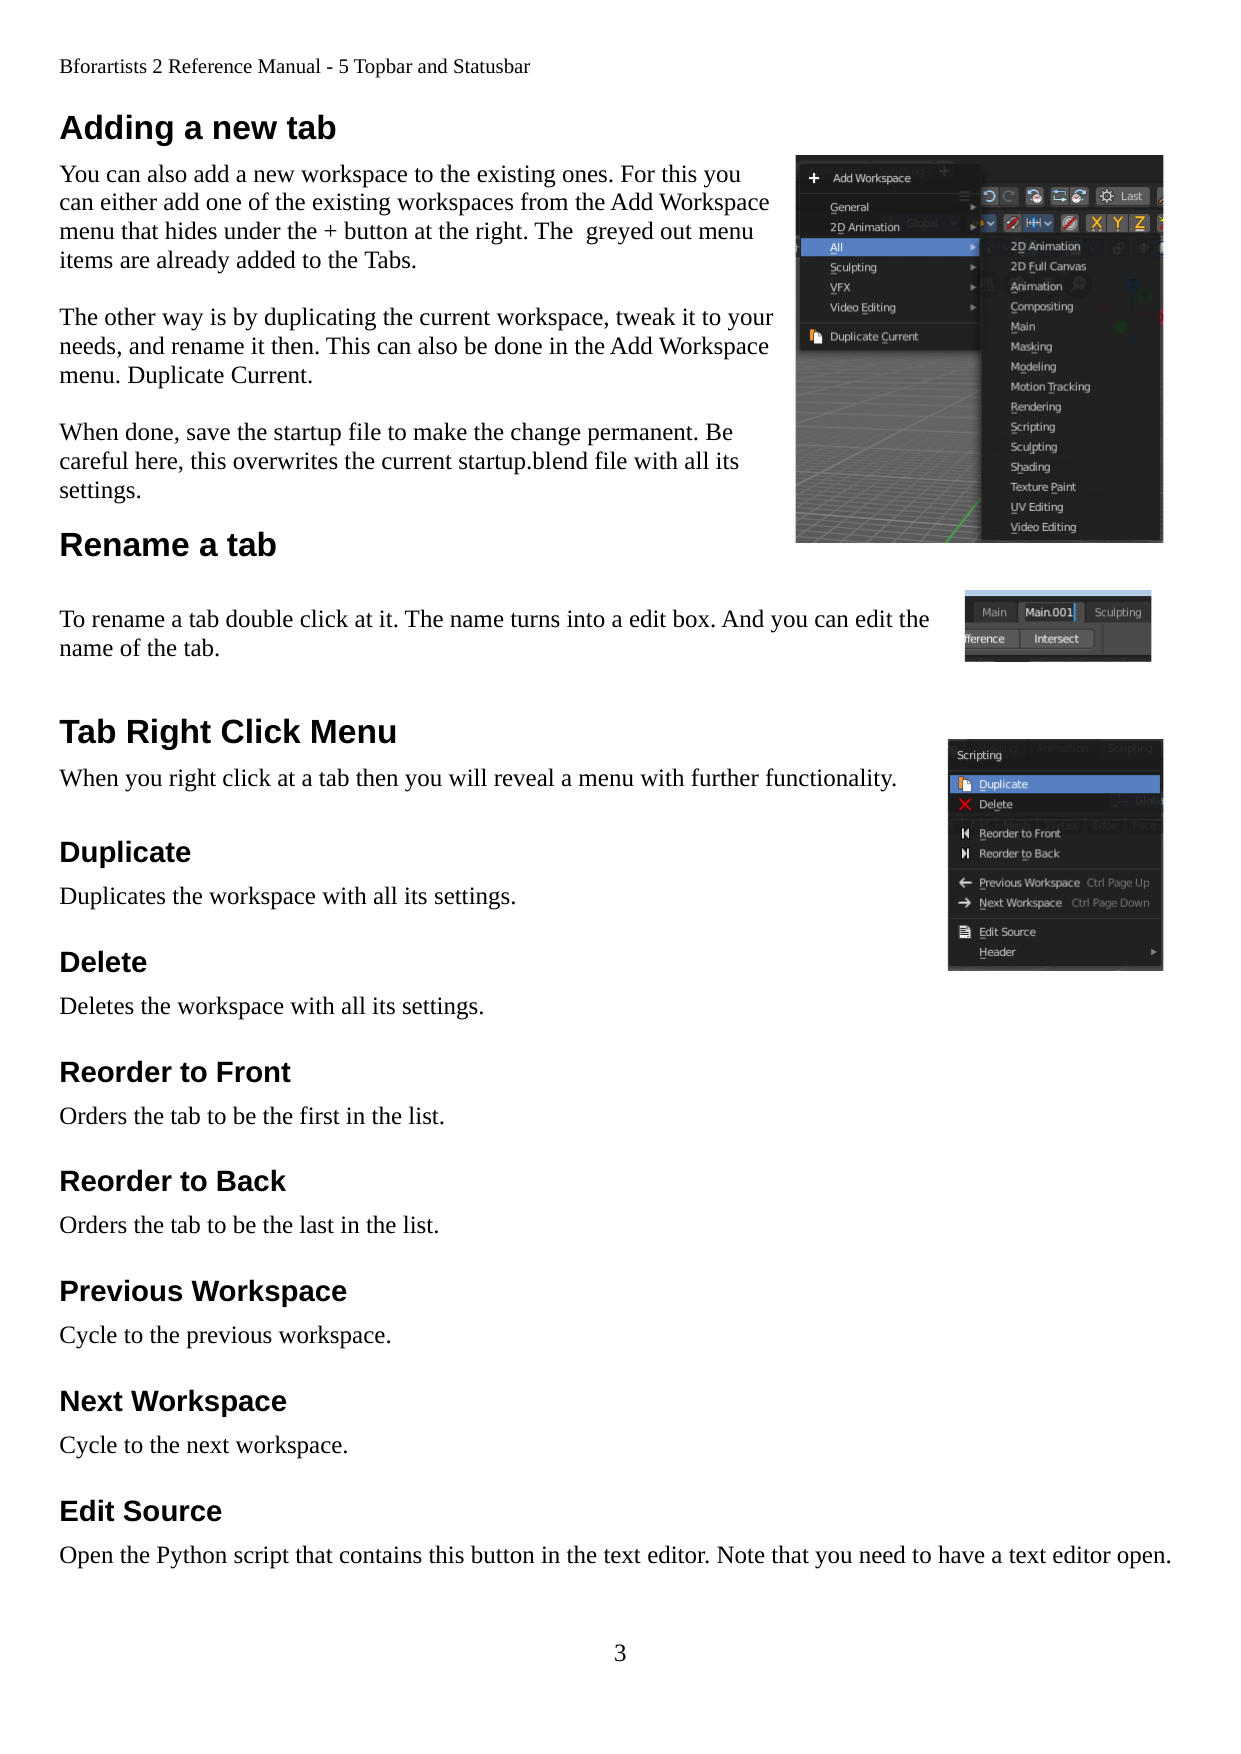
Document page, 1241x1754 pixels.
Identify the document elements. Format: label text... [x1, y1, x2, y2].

picture [795, 155, 1164, 543]
subtitle Edit Source [59, 1494, 1181, 1528]
subtitle Delete [59, 944, 1181, 978]
text The other way is by duplicating the current workspace, tweak it to your needs, and rename it then. This can also be done in the Add Workspace menu. Duplicate Current. [59, 302, 795, 389]
subtitle Tab Right Click Menu [59, 711, 1181, 750]
text When you right click at a tab then you will reveal a menu with further functionality. [59, 763, 947, 791]
text You can also add a new workspace to the existing ones. For this you can either add one of the existing workspaces from the Add Workspace menu that hides under the + button at the right. The greyed out menu items are already added to the Tabs. [59, 159, 795, 274]
subtitle Reorder to Front [59, 1054, 1181, 1088]
text Orders the tab to be the last in the list. [59, 1211, 1181, 1239]
subtitle Reorder to Back [59, 1164, 1181, 1198]
subtitle Adding a new tab [59, 107, 1181, 146]
subtitle Rename a tab [59, 524, 1181, 563]
subtitle Duplicate [59, 835, 947, 868]
subtitle Next Workspace [59, 1384, 1181, 1418]
text Open the Python script that contains this button in the text editor. Note that you need to have a text editor open. [59, 1540, 1181, 1569]
text Duplicates the workspace with all its settings. [59, 881, 947, 910]
subtitle Previous Workspace [59, 1274, 1181, 1308]
picture [964, 590, 1152, 662]
text Cycle to the previous workspace. [59, 1321, 1181, 1349]
text Orders the tab to be the first in the list. [59, 1101, 1181, 1129]
subtitle [1164, 835, 1181, 868]
text To rename a tab double click at it. The name turns into a edit box. And you can edit the name of the tab. [59, 604, 964, 662]
picture [947, 739, 1164, 971]
text When done, save the startup file to make the change permanent. Be careful here, this overwrites the current startup.blend file with all its settings. [59, 417, 795, 504]
text Deletes the workspace with all its settings. [59, 991, 1181, 1019]
text Cycle to the next workspace. [59, 1430, 1181, 1459]
